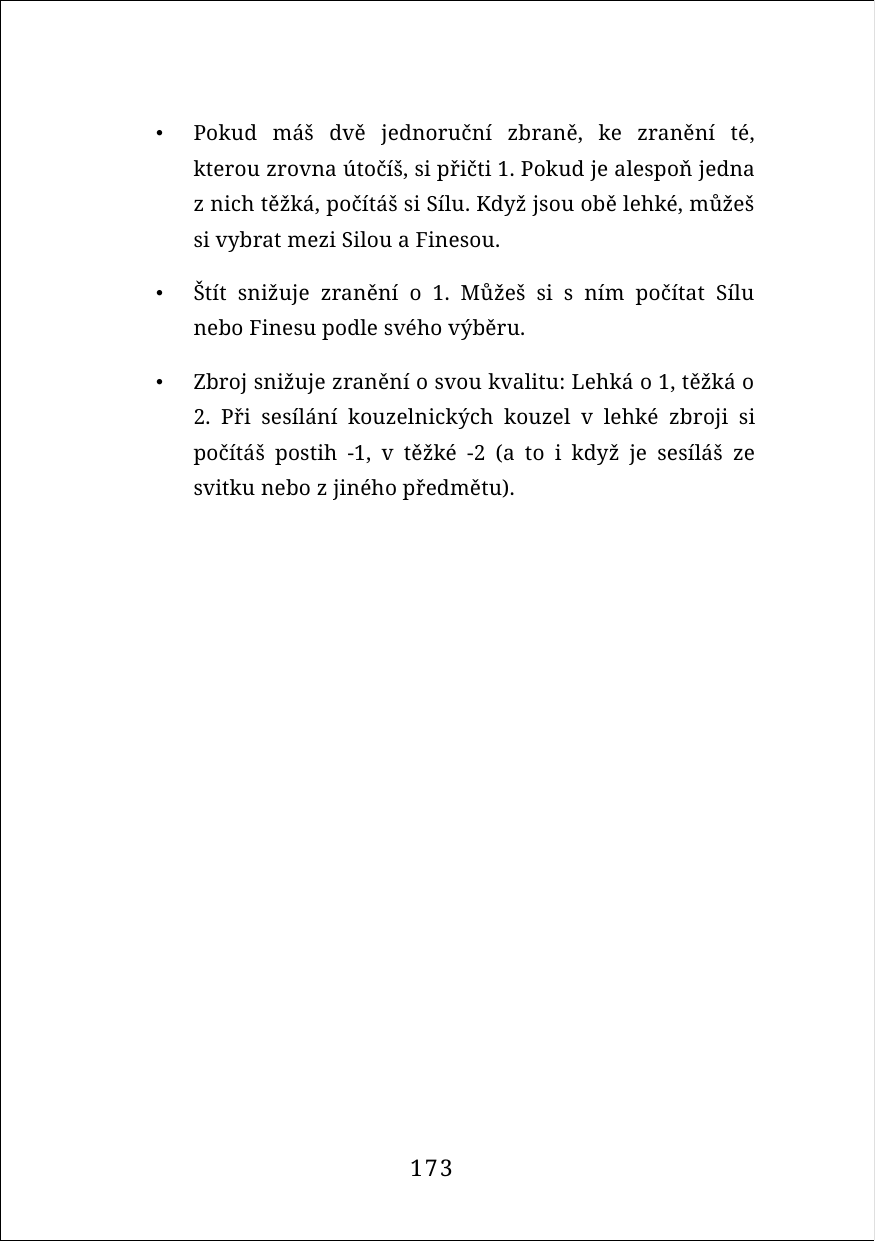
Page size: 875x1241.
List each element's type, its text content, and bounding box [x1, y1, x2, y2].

list Zbroj snižuje zranění o svou kvalitu: Lehká o 1, těžká o 2. Při sesílání kouzelnických kouzel v lehké zbroji si počítáš postih -1, v těžké -2 (a to i když je sesíláš ze svitku nebo z jiného předmětu). [156, 367, 756, 502]
list Pokud máš dvě jednoruční zbraně, ke zranění té, kterou zrovna útočíš, si přičti 1. Pokud je alespoň jedna z nich těžká, počítáš si Sílu. Když jsou obě lehké, můžeš si vybrat mezi Silou a Finesou. [156, 118, 756, 253]
list Štít snižuje zranění o 1. Můžeš si s ním počítat Sílu nebo Finesu podle svého výběru. [156, 278, 756, 342]
